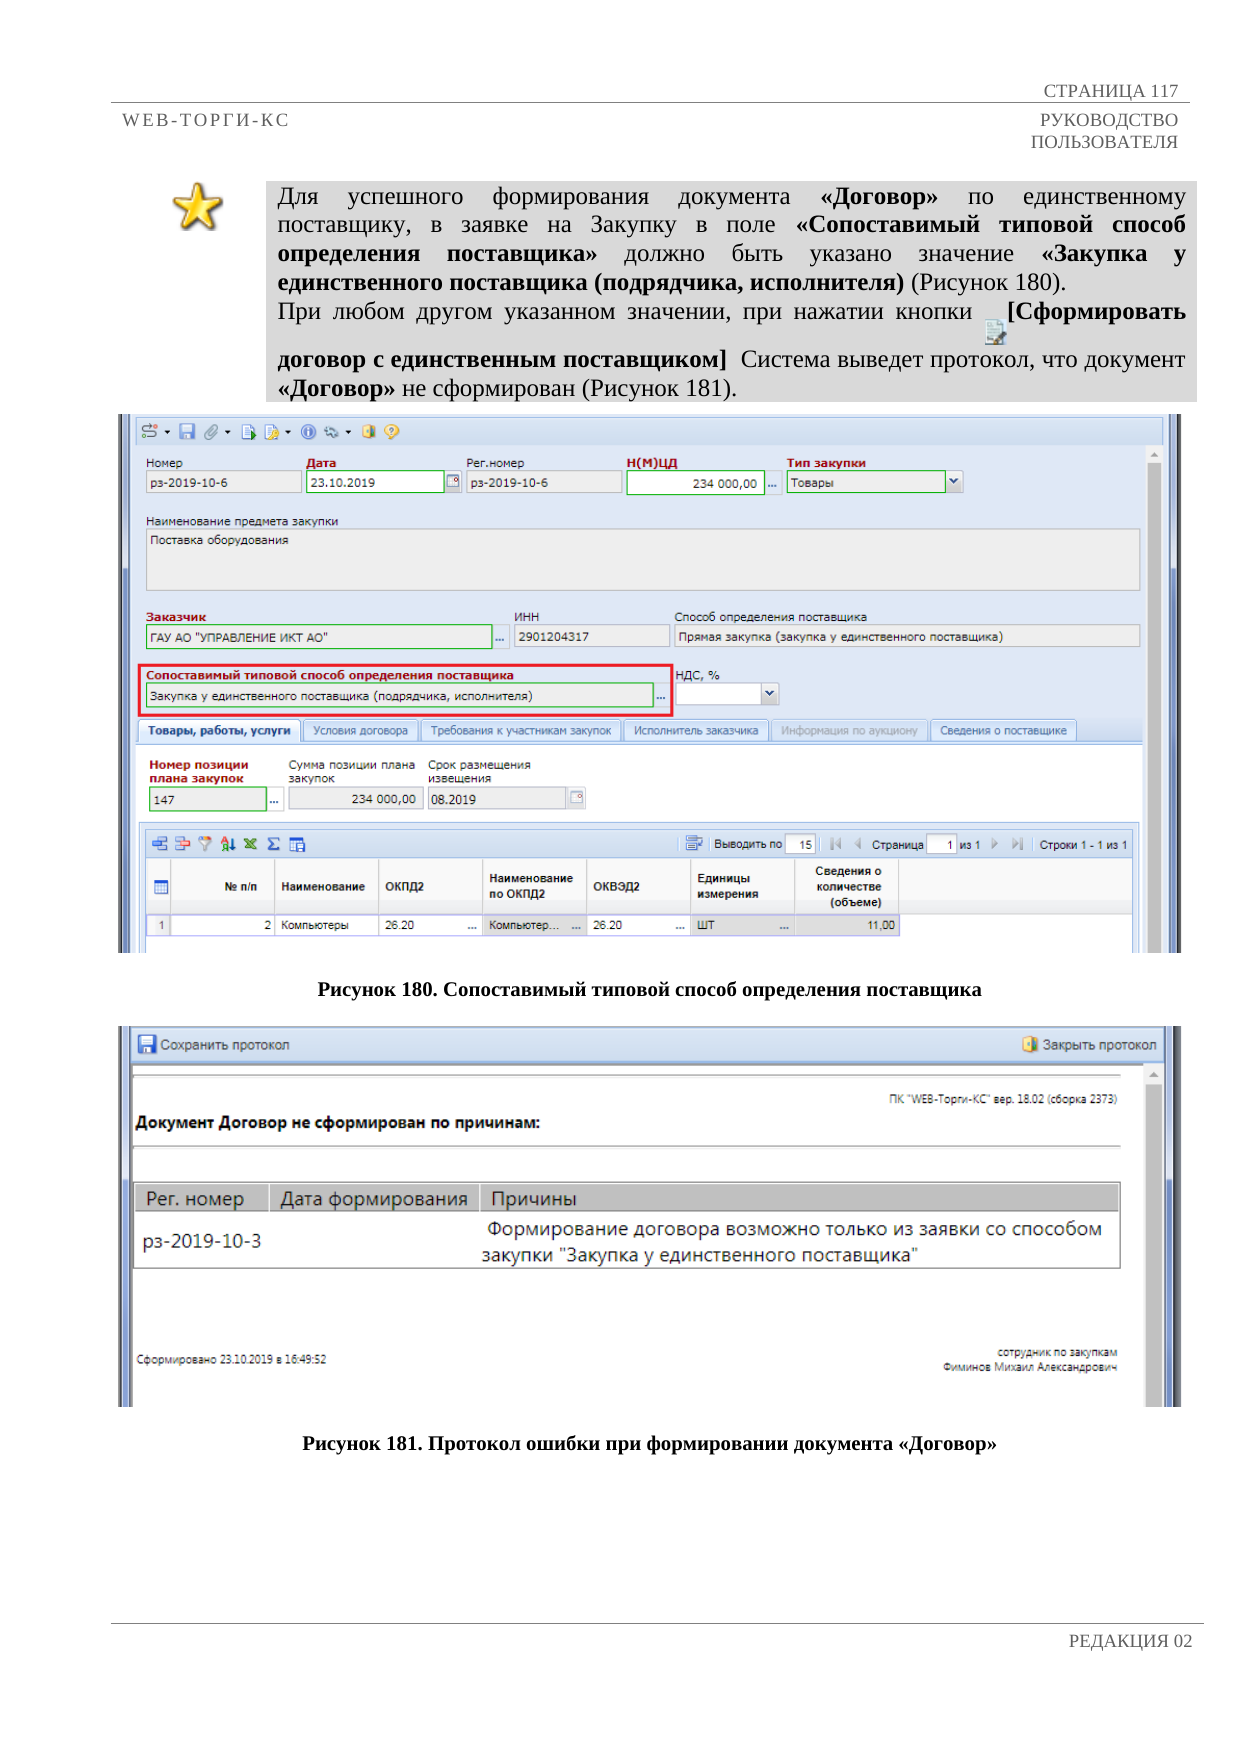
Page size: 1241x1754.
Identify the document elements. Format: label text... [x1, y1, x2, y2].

text Рисунок 181. Протокол ошибки при формировании документа «Договор» [118, 1431, 1181, 1455]
table_header Для успешного формирования документа «Договор» по единственному поставщику, в заявке на Закупку в поле «Сопоставимый типовой способ определения поставщика» должно быть указано значение «Закупка у единственного поставщика (подрядчика, исполнителя) (Рисунок 180). При любом другом указанном значении, при нажатии кнопки [Сформировать договор с единственным поставщиком] Система выведет протокол, что документ «Договор» не сформирован (Рисунок 181). [266, 181, 1197, 402]
text Рисунок 180. Сопоставимый типовой способ определения поставщика [118, 977, 1181, 1001]
table_header [129, 181, 266, 402]
